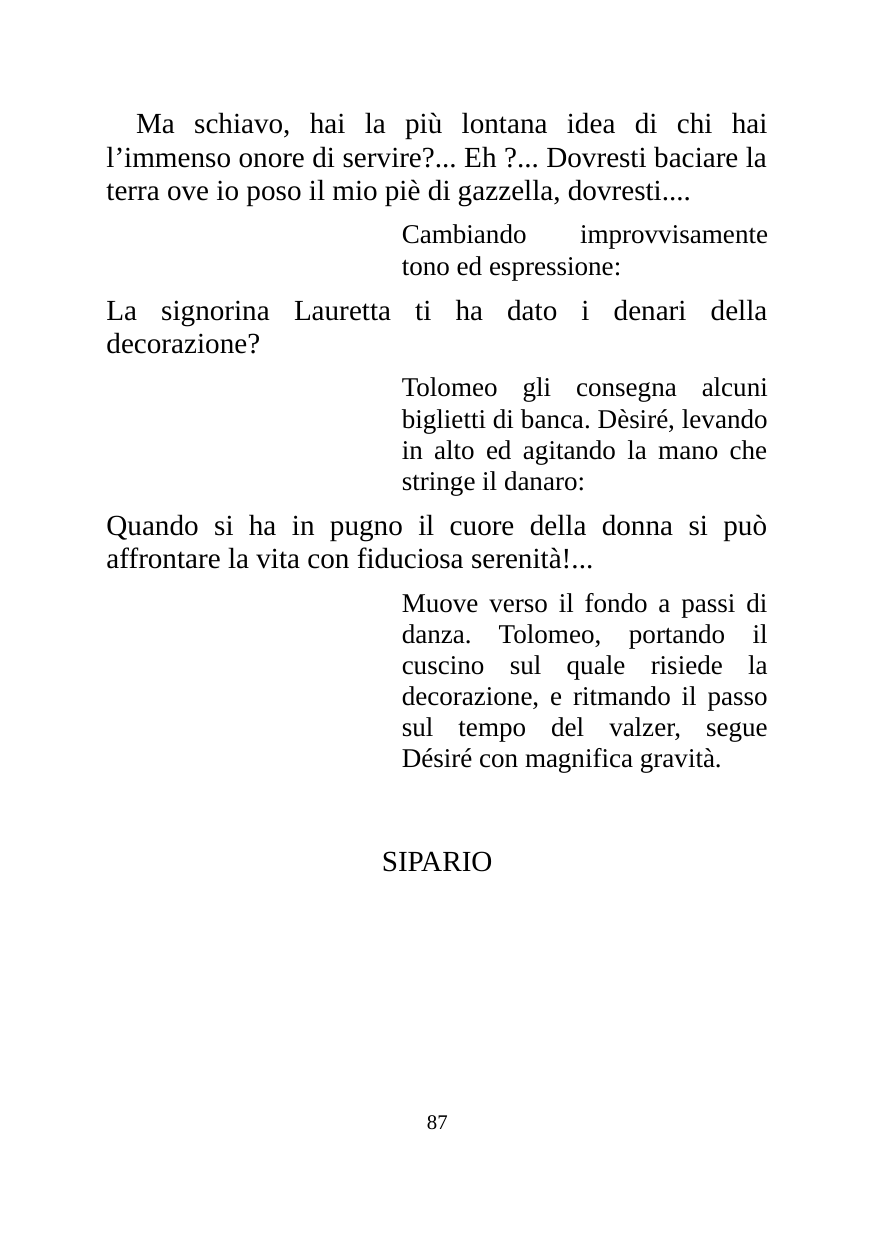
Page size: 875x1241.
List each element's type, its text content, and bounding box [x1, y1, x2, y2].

text Cambiando improvvisamente tono ed espressione: [402, 219, 768, 281]
text Muove verso il fondo a passi di danza. Tolomeo, portando il cuscino sul quale risiede la decorazione, e ritmando il passo sul tempo del valzer, segue Désiré con magnifica gravità. [402, 587, 768, 774]
text Ma schiavo, hai la più lontana idea di chi hai l’immenso onore di servire?... Eh ?... Dovresti baciare la terra ove io poso il mio piè di gazzella, dovresti.... [106, 106, 768, 207]
text La signorina Lauretta ti ha dato i denari della decorazione? [106, 293, 768, 360]
text Tolomeo gli consegna alcuni biglietti di banca. Dèsiré, levando in alto ed agitando la mano che stringe il danaro: [402, 372, 768, 496]
text Quando si ha in pugno il cuore della donna si può affrontare la vita con fiduciosa serenità!... [106, 508, 768, 575]
text SIPARIO [106, 844, 768, 878]
